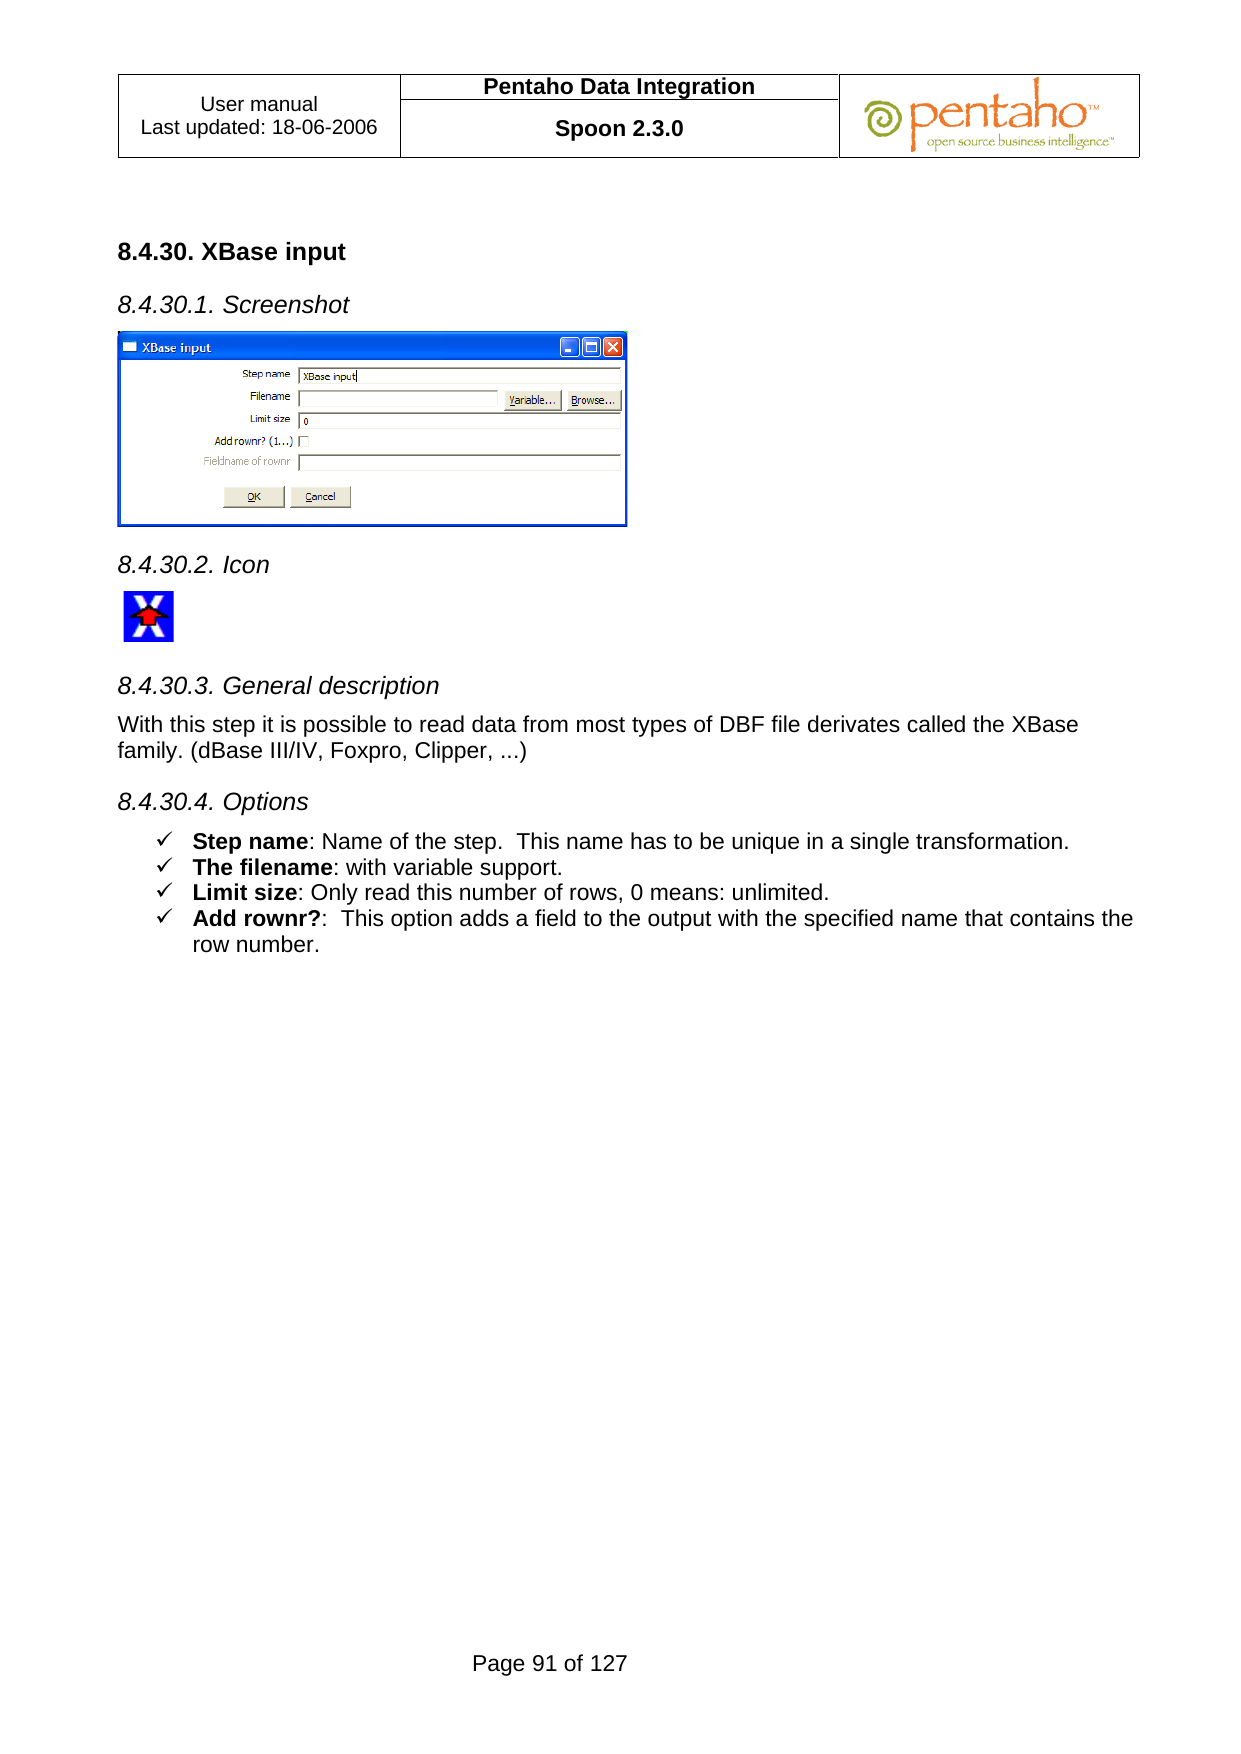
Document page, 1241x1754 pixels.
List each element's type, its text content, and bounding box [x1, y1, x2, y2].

subtitle Screenshot [117, 291, 1137, 319]
list The filename: with variable support. [155, 854, 1137, 880]
list Step name: Name of the step. This name has to be unique in a single transformation. [155, 829, 1137, 854]
subtitle Options [117, 788, 1137, 816]
text With this step it is possible to read data from most types of DBF file derivates called the XBase family. (dBase III/IV, Foxpro, Clipper, ...) [117, 712, 1137, 763]
list Add rownr?: This option adds a field to the output with the specified name that contains the row number. [155, 906, 1137, 957]
list Limit size: Only read this number of rows, 0 means: unlimited. [155, 880, 1137, 906]
subtitle Icon [117, 551, 1137, 579]
picture [117, 331, 628, 527]
subtitle General description [117, 672, 1137, 699]
subtitle XBase input [117, 238, 1137, 266]
picture [123, 591, 174, 642]
